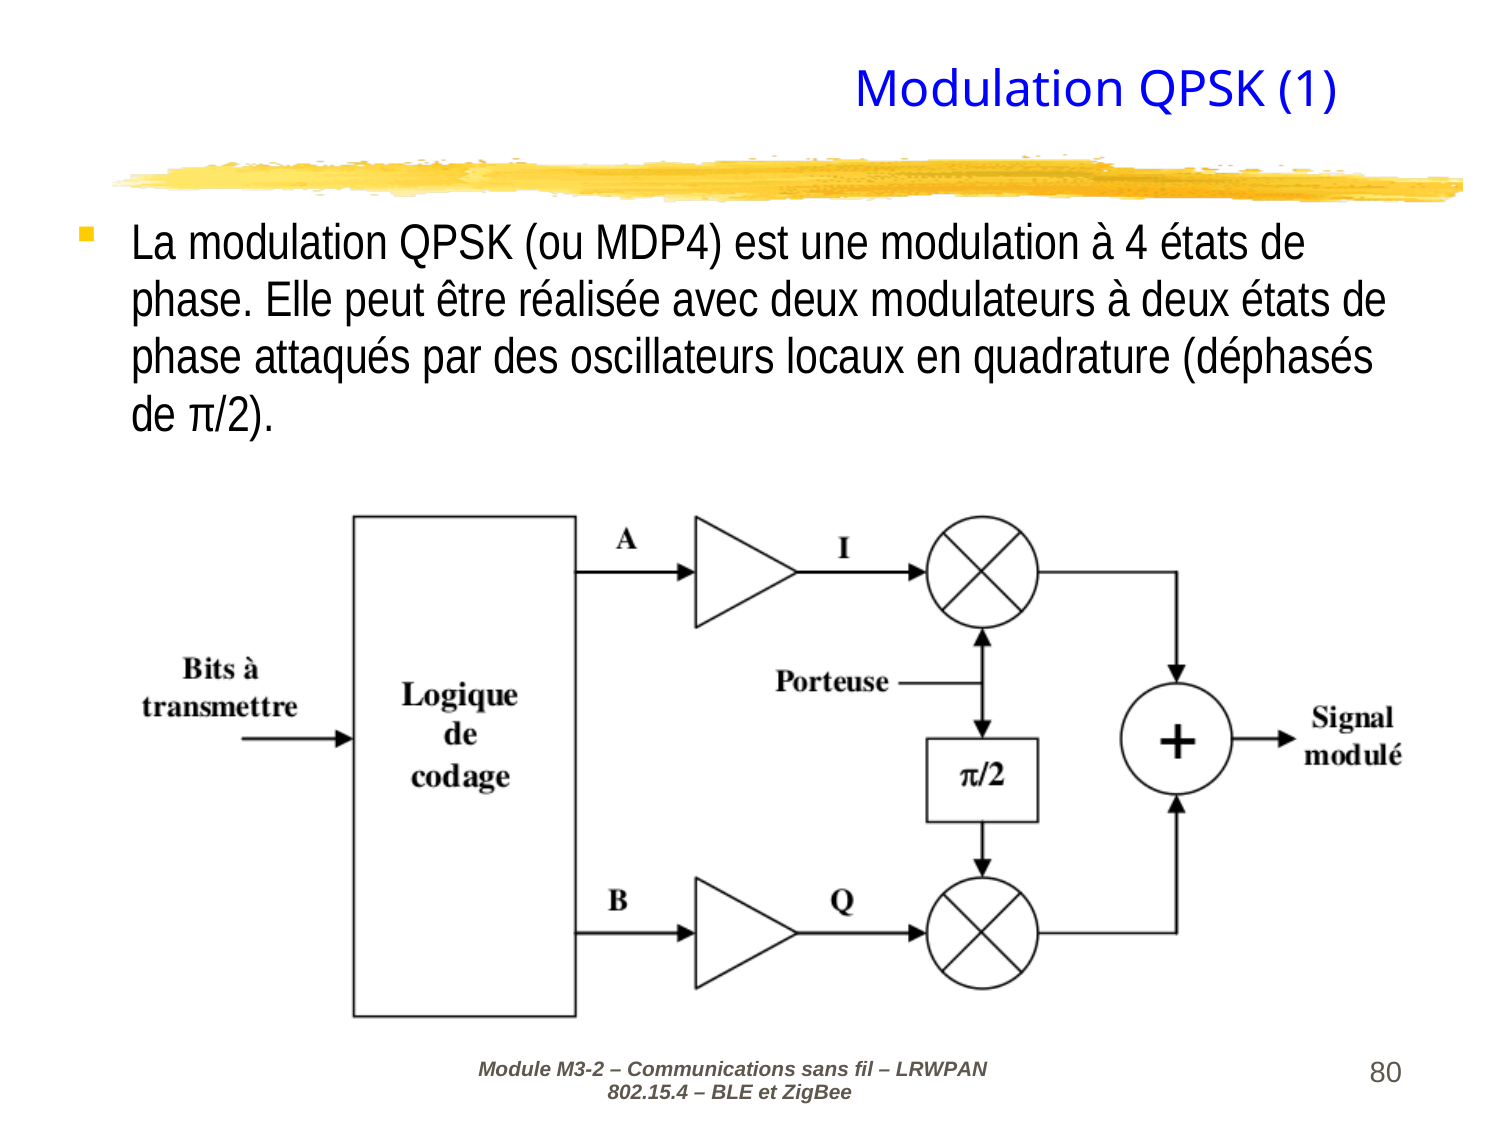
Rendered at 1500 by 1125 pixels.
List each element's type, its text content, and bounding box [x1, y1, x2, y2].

title Modulation QPSK (1) [62, 37, 1338, 138]
picture [112, 149, 1463, 213]
list La modulation QPSK (ou MDP4) est une modulation à 4 états de phase. Elle peut être réalisée avec deux modulateurs à deux états de phase attaqués par des oscillateurs locaux en quadrature (déphasés de π/2). [74, 212, 1417, 955]
picture [92, 466, 1431, 1047]
